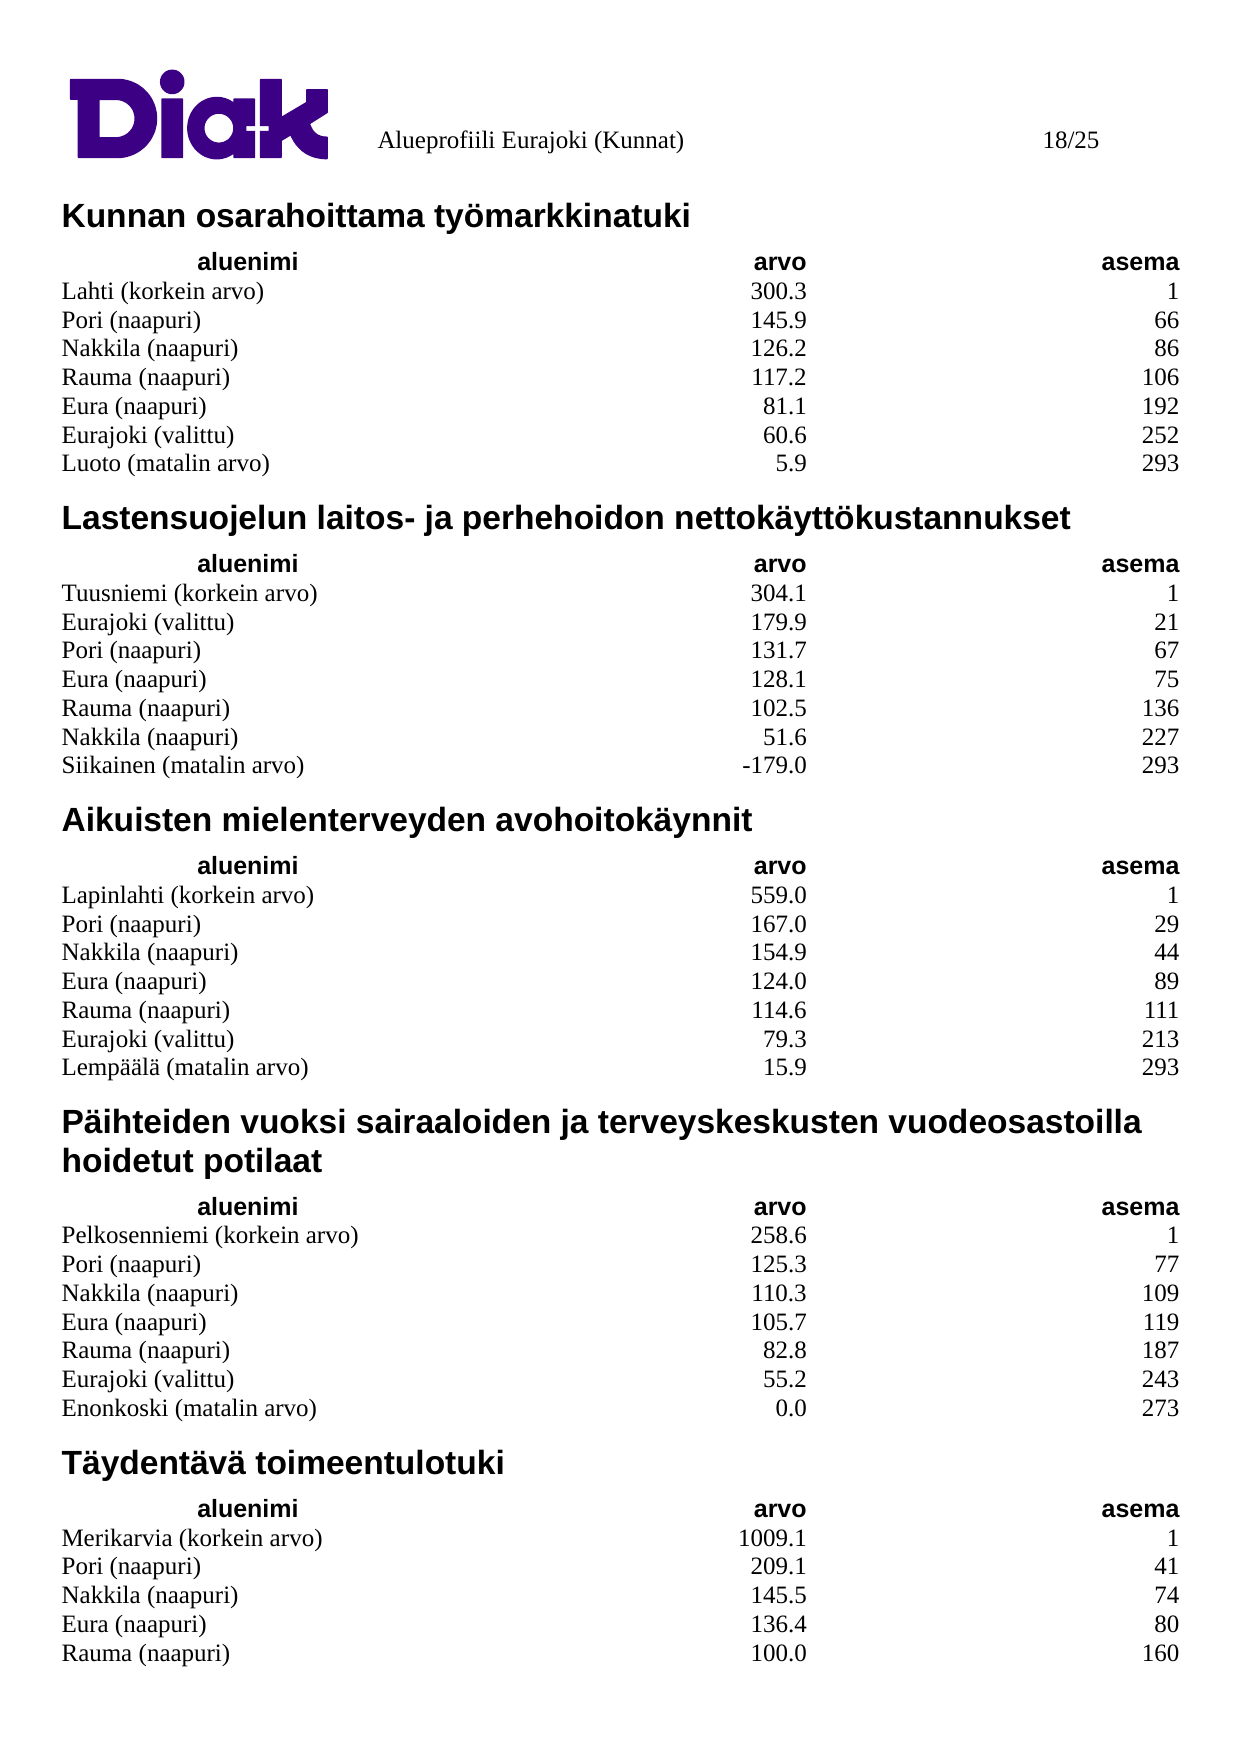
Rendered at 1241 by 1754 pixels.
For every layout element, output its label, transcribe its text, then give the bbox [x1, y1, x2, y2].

table_cell 82.8 [434, 1336, 806, 1364]
table_cell Pori (naapuri) [61, 305, 434, 333]
table_cell 29 [806, 909, 1179, 937]
table_cell Rauma (naapuri) [61, 693, 434, 722]
subtitle Lastensuojelun laitos- ja perhehoidon nettokäyttökustannukset [61, 498, 1179, 537]
table_cell 167.0 [434, 909, 806, 937]
subtitle Päihteiden vuoksi sairaaloiden ja terveyskeskusten vuodeosastoilla hoidetut potilaat [61, 1102, 1179, 1179]
table_cell 100.0 [434, 1638, 806, 1666]
table_cell Pori (naapuri) [61, 909, 434, 937]
table_cell 136 [806, 693, 1179, 722]
table_cell Eura (naapuri) [61, 1609, 434, 1638]
table_cell 293 [806, 751, 1179, 779]
table_cell 105.7 [434, 1307, 806, 1336]
table_cell Nakkila (naapuri) [61, 1580, 434, 1609]
table_cell 77 [806, 1249, 1179, 1278]
table_cell 1 [806, 276, 1179, 305]
table_cell 145.9 [434, 305, 806, 333]
table_cell Eura (naapuri) [61, 391, 434, 420]
table_cell 293 [806, 449, 1179, 477]
table_cell 187 [806, 1336, 1179, 1364]
table_cell Tuusniemi (korkein arvo) [61, 578, 434, 607]
table_cell 252 [806, 420, 1179, 448]
table_cell Rauma (naapuri) [61, 995, 434, 1024]
table_cell 1 [806, 578, 1179, 607]
table_cell 128.1 [434, 664, 806, 693]
table_header arvo [434, 851, 806, 880]
subtitle Aikuisten mielenterveyden avohoitokäynnit [61, 800, 1179, 839]
table_cell Eura (naapuri) [61, 1307, 434, 1336]
table_header asema [806, 247, 1179, 276]
table_cell 136.4 [434, 1609, 806, 1638]
table_cell Rauma (naapuri) [61, 1336, 434, 1364]
table_cell 15.9 [434, 1053, 806, 1081]
table_cell 131.7 [434, 636, 806, 664]
table_cell Lapinlahti (korkein arvo) [61, 880, 434, 909]
table_cell 80 [806, 1609, 1179, 1638]
table_cell 258.6 [434, 1221, 806, 1249]
table_cell Lempäälä (matalin arvo) [61, 1053, 434, 1081]
table_cell 1 [806, 1221, 1179, 1249]
table_cell Nakkila (naapuri) [61, 334, 434, 362]
table_cell 60.6 [434, 420, 806, 448]
table_cell 273 [806, 1393, 1179, 1422]
table_cell 21 [806, 607, 1179, 636]
subtitle Kunnan osarahoittama työmarkkinatuki [61, 196, 1179, 235]
table_cell Eurajoki (valittu) [61, 607, 434, 636]
table_cell 1 [806, 880, 1179, 909]
table_cell 55.2 [434, 1364, 806, 1393]
table_cell 117.2 [434, 362, 806, 391]
table_cell Luoto (matalin arvo) [61, 449, 434, 477]
table_cell Pelkosenniemi (korkein arvo) [61, 1221, 434, 1249]
table_cell 209.1 [434, 1551, 806, 1580]
table_cell Eura (naapuri) [61, 664, 434, 693]
table_cell 192 [806, 391, 1179, 420]
table_cell 106 [806, 362, 1179, 391]
table_cell Pori (naapuri) [61, 1551, 434, 1580]
table_cell 102.5 [434, 693, 806, 722]
table_cell 0.0 [434, 1393, 806, 1422]
table_cell 79.3 [434, 1024, 806, 1052]
table_cell 81.1 [434, 391, 806, 420]
table_header aluenimi [61, 1192, 434, 1221]
table_cell 243 [806, 1364, 1179, 1393]
table_cell Eura (naapuri) [61, 966, 434, 995]
table_header aluenimi [61, 1494, 434, 1523]
table_cell 125.3 [434, 1249, 806, 1278]
table_header arvo [434, 1192, 806, 1221]
table_header asema [806, 1192, 1179, 1221]
table_cell 300.3 [434, 276, 806, 305]
table_cell 111 [806, 995, 1179, 1024]
table_cell 1 [806, 1523, 1179, 1551]
table_cell Nakkila (naapuri) [61, 938, 434, 966]
table_cell 154.9 [434, 938, 806, 966]
table_cell Nakkila (naapuri) [61, 722, 434, 751]
table_cell Pori (naapuri) [61, 1249, 434, 1278]
table_cell 66 [806, 305, 1179, 333]
table_cell 110.3 [434, 1278, 806, 1307]
table_header aluenimi [61, 851, 434, 880]
table_cell 124.0 [434, 966, 806, 995]
table_cell Eurajoki (valittu) [61, 420, 434, 448]
table_header asema [806, 1494, 1179, 1523]
table_header arvo [434, 549, 806, 578]
table_cell 227 [806, 722, 1179, 751]
table_cell 89 [806, 966, 1179, 995]
table_cell Nakkila (naapuri) [61, 1278, 434, 1307]
table_header arvo [434, 1494, 806, 1523]
table_cell 41 [806, 1551, 1179, 1580]
table_header asema [806, 851, 1179, 880]
table_cell -179.0 [434, 751, 806, 779]
table_cell Enonkoski (matalin arvo) [61, 1393, 434, 1422]
table_header arvo [434, 247, 806, 276]
table_cell 74 [806, 1580, 1179, 1609]
table_cell 179.9 [434, 607, 806, 636]
table_cell 559.0 [434, 880, 806, 909]
table_header aluenimi [61, 247, 434, 276]
table_cell 119 [806, 1307, 1179, 1336]
table_cell Pori (naapuri) [61, 636, 434, 664]
table_cell 51.6 [434, 722, 806, 751]
table_cell Rauma (naapuri) [61, 1638, 434, 1666]
table_cell Eurajoki (valittu) [61, 1024, 434, 1052]
table_cell Rauma (naapuri) [61, 362, 434, 391]
table_cell Siikainen (matalin arvo) [61, 751, 434, 779]
table_cell 86 [806, 334, 1179, 362]
table_cell 44 [806, 938, 1179, 966]
table_cell 126.2 [434, 334, 806, 362]
table_cell 304.1 [434, 578, 806, 607]
table_cell 5.9 [434, 449, 806, 477]
table_cell Merikarvia (korkein arvo) [61, 1523, 434, 1551]
table_cell 109 [806, 1278, 1179, 1307]
table_cell 75 [806, 664, 1179, 693]
table_cell Eurajoki (valittu) [61, 1364, 434, 1393]
table_header asema [806, 549, 1179, 578]
table_cell 67 [806, 636, 1179, 664]
table_cell 213 [806, 1024, 1179, 1052]
subtitle Täydentävä toimeentulotuki [61, 1443, 1179, 1481]
table_cell 1009.1 [434, 1523, 806, 1551]
table_cell Lahti (korkein arvo) [61, 276, 434, 305]
table_cell 145.5 [434, 1580, 806, 1609]
table_cell 293 [806, 1053, 1179, 1081]
table_header aluenimi [61, 549, 434, 578]
table_cell 160 [806, 1638, 1179, 1666]
table_cell 114.6 [434, 995, 806, 1024]
